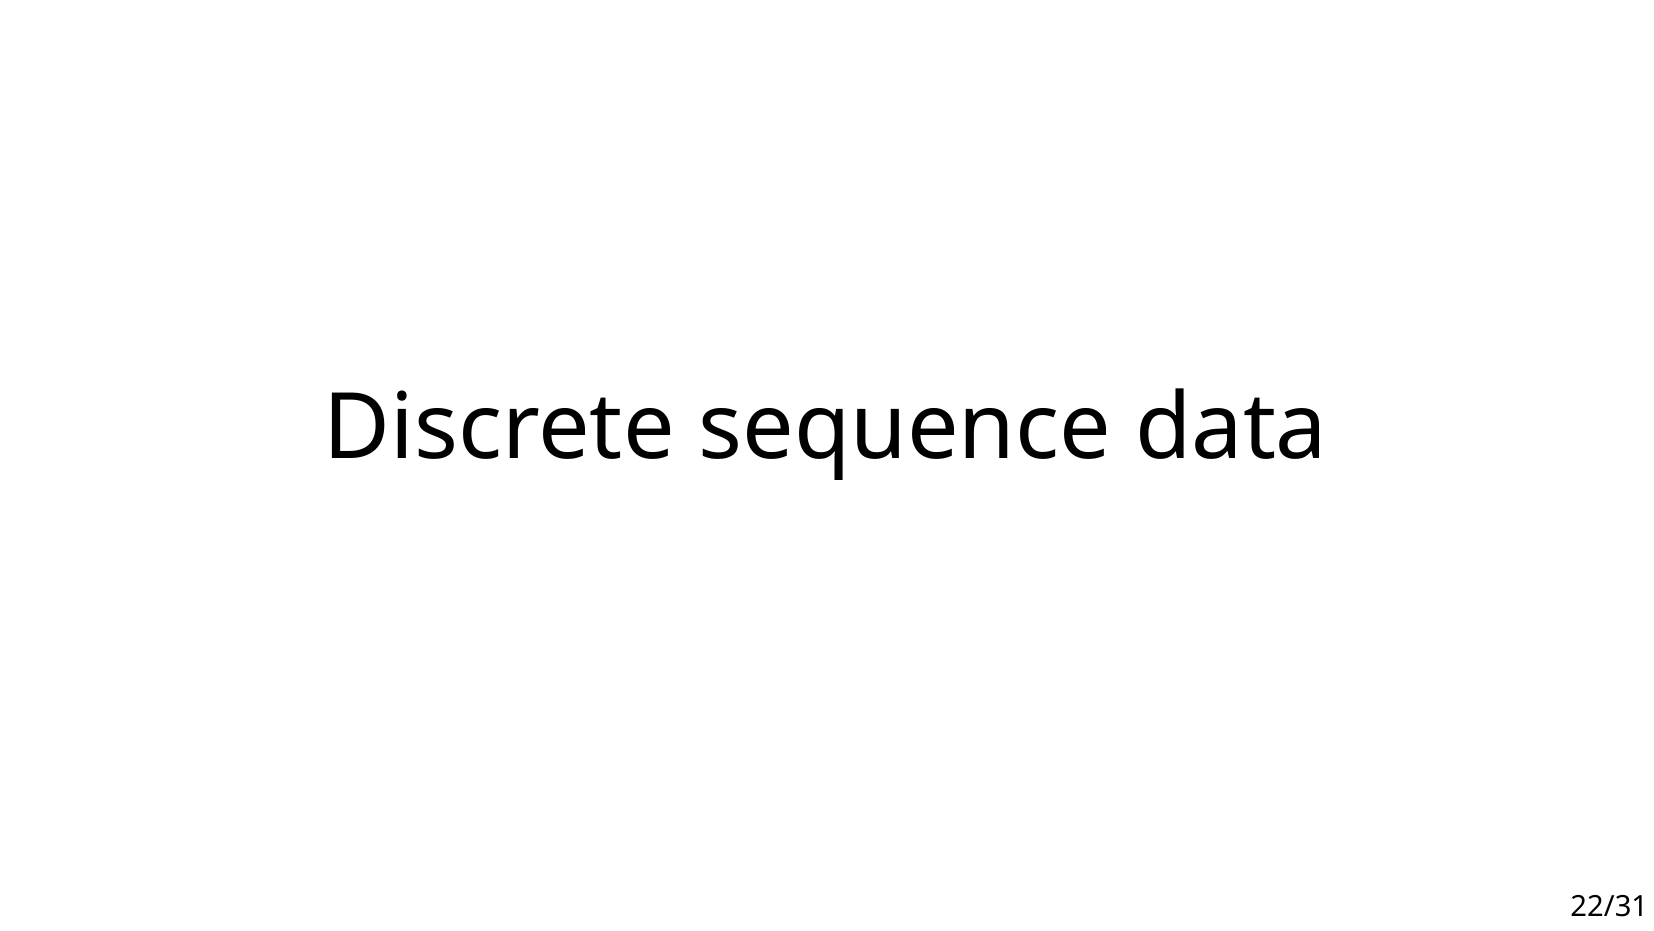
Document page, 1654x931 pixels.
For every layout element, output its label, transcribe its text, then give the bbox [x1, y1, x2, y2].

title Discrete sequence data [81, 345, 1570, 501]
